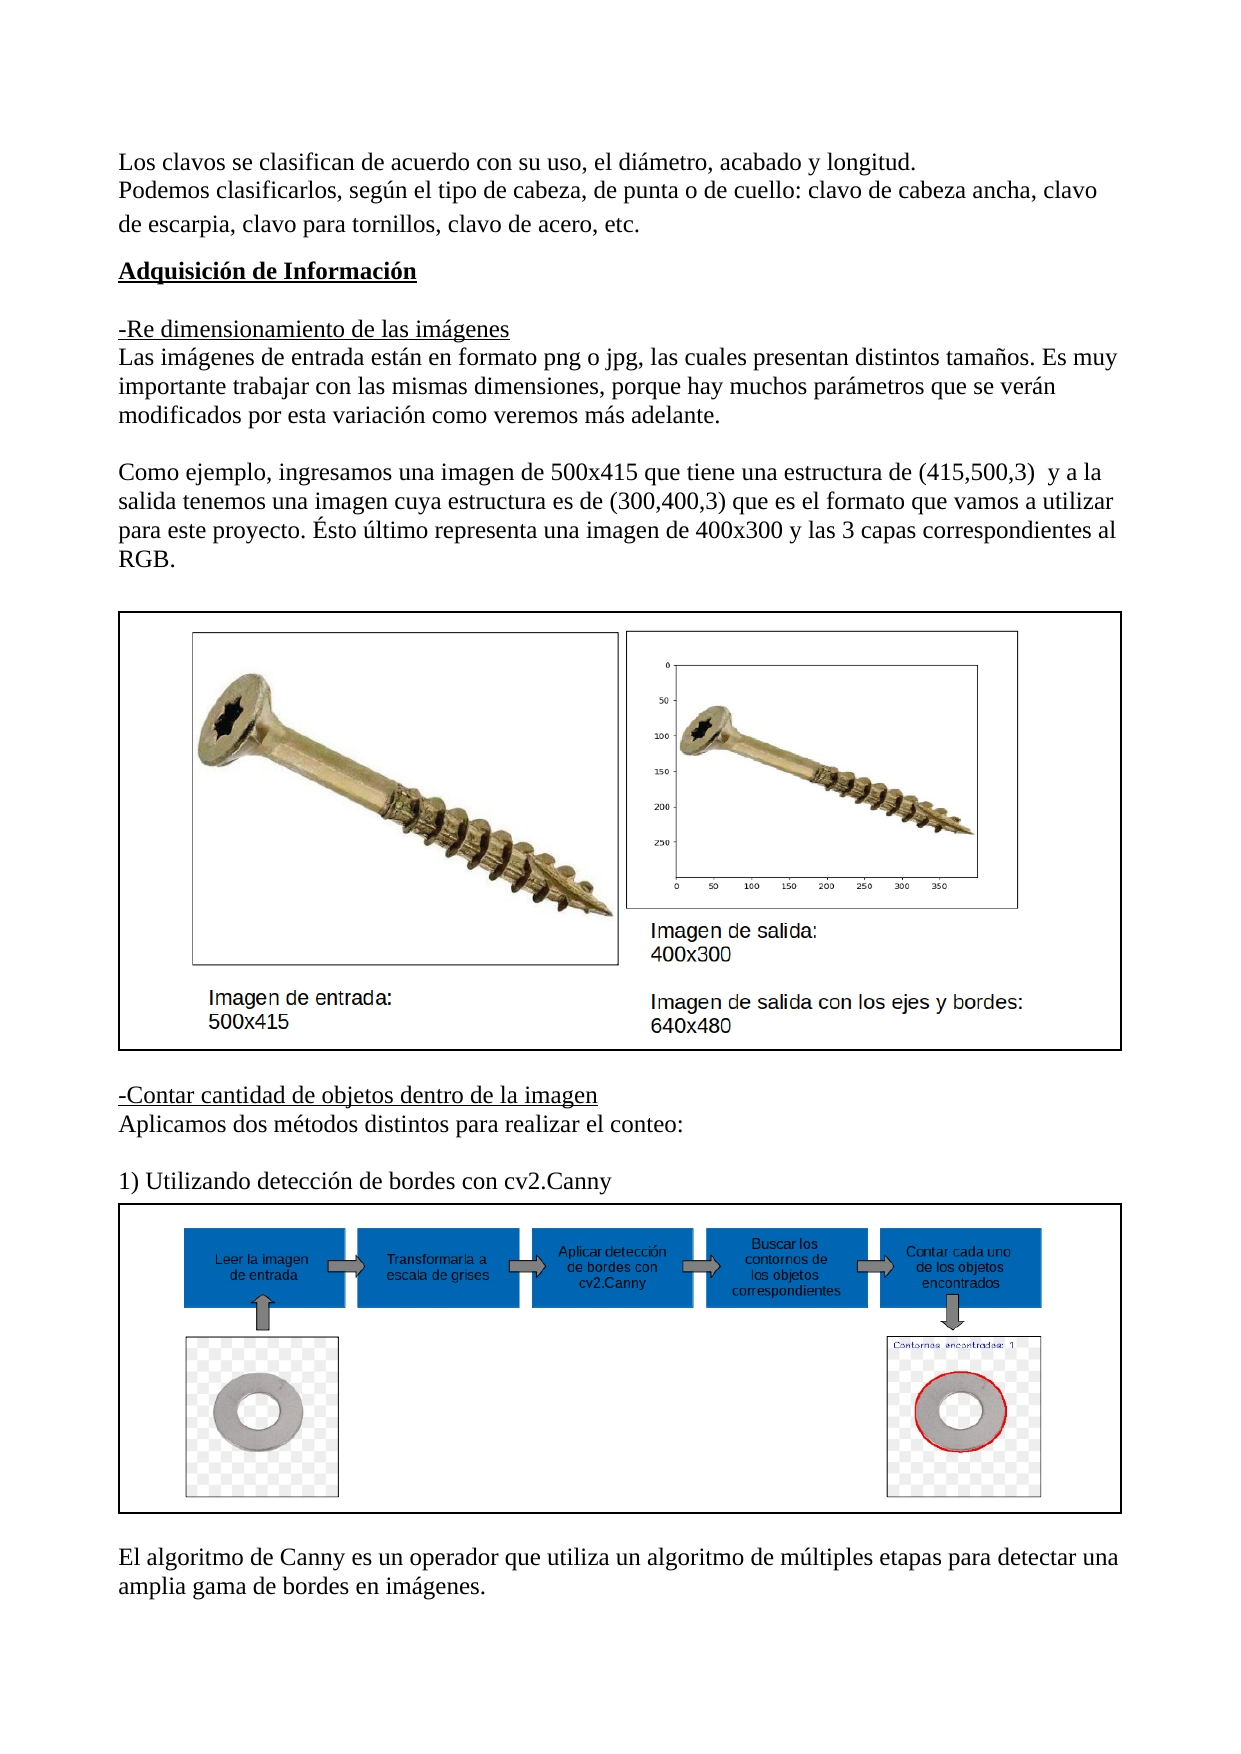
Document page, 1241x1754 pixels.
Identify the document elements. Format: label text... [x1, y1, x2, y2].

picture [123, 615, 1118, 1047]
text -Contar cantidad de objetos dentro de la imagen [118, 1080, 1122, 1109]
text 1) Utilizando detección de bordes con cv2.Canny [118, 1166, 1122, 1195]
text -Re dimensionamiento de las imágenes [118, 314, 1122, 342]
picture [123, 1207, 1118, 1509]
text Podemos clasificarlos, según el tipo de cabeza, de punta o de cuello: clavo de cabeza ancha, clavo de escarpia, clavo para tornillos, clavo de acero, etc. [118, 176, 1122, 237]
text Adquisición de Información [118, 256, 1122, 285]
text El algoritmo de Canny es un operador que utiliza un algoritmo de múltiples etapas para detectar una amplia gama de bordes en imágenes. [118, 1542, 1122, 1600]
text Como ejemplo, ingresamos una imagen de 500x415 que tiene una estructura de (415,500,3) y a la salida tenemos una imagen cuya estructura es de (300,400,3) que es el formato que vamos a utilizar para este proyecto. Ésto último representa una imagen de 400x300 y las 3 capas correspondientes al RGB. [118, 457, 1122, 572]
text Aplicamos dos métodos distintos para realizar el conteo: [118, 1109, 1122, 1137]
text [120, 1205, 1120, 1512]
text Las imágenes de entrada están en formato png o jpg, las cuales presentan distintos tamaños. Es muy importante trabajar con las mismas dimensiones, porque hay muchos parámetros que se verán modificados por esta variación como veremos más adelante. [118, 342, 1122, 429]
text Los clavos se clasifican de acuerdo con su uso, el diámetro, acabado y longitud. [118, 147, 1122, 176]
